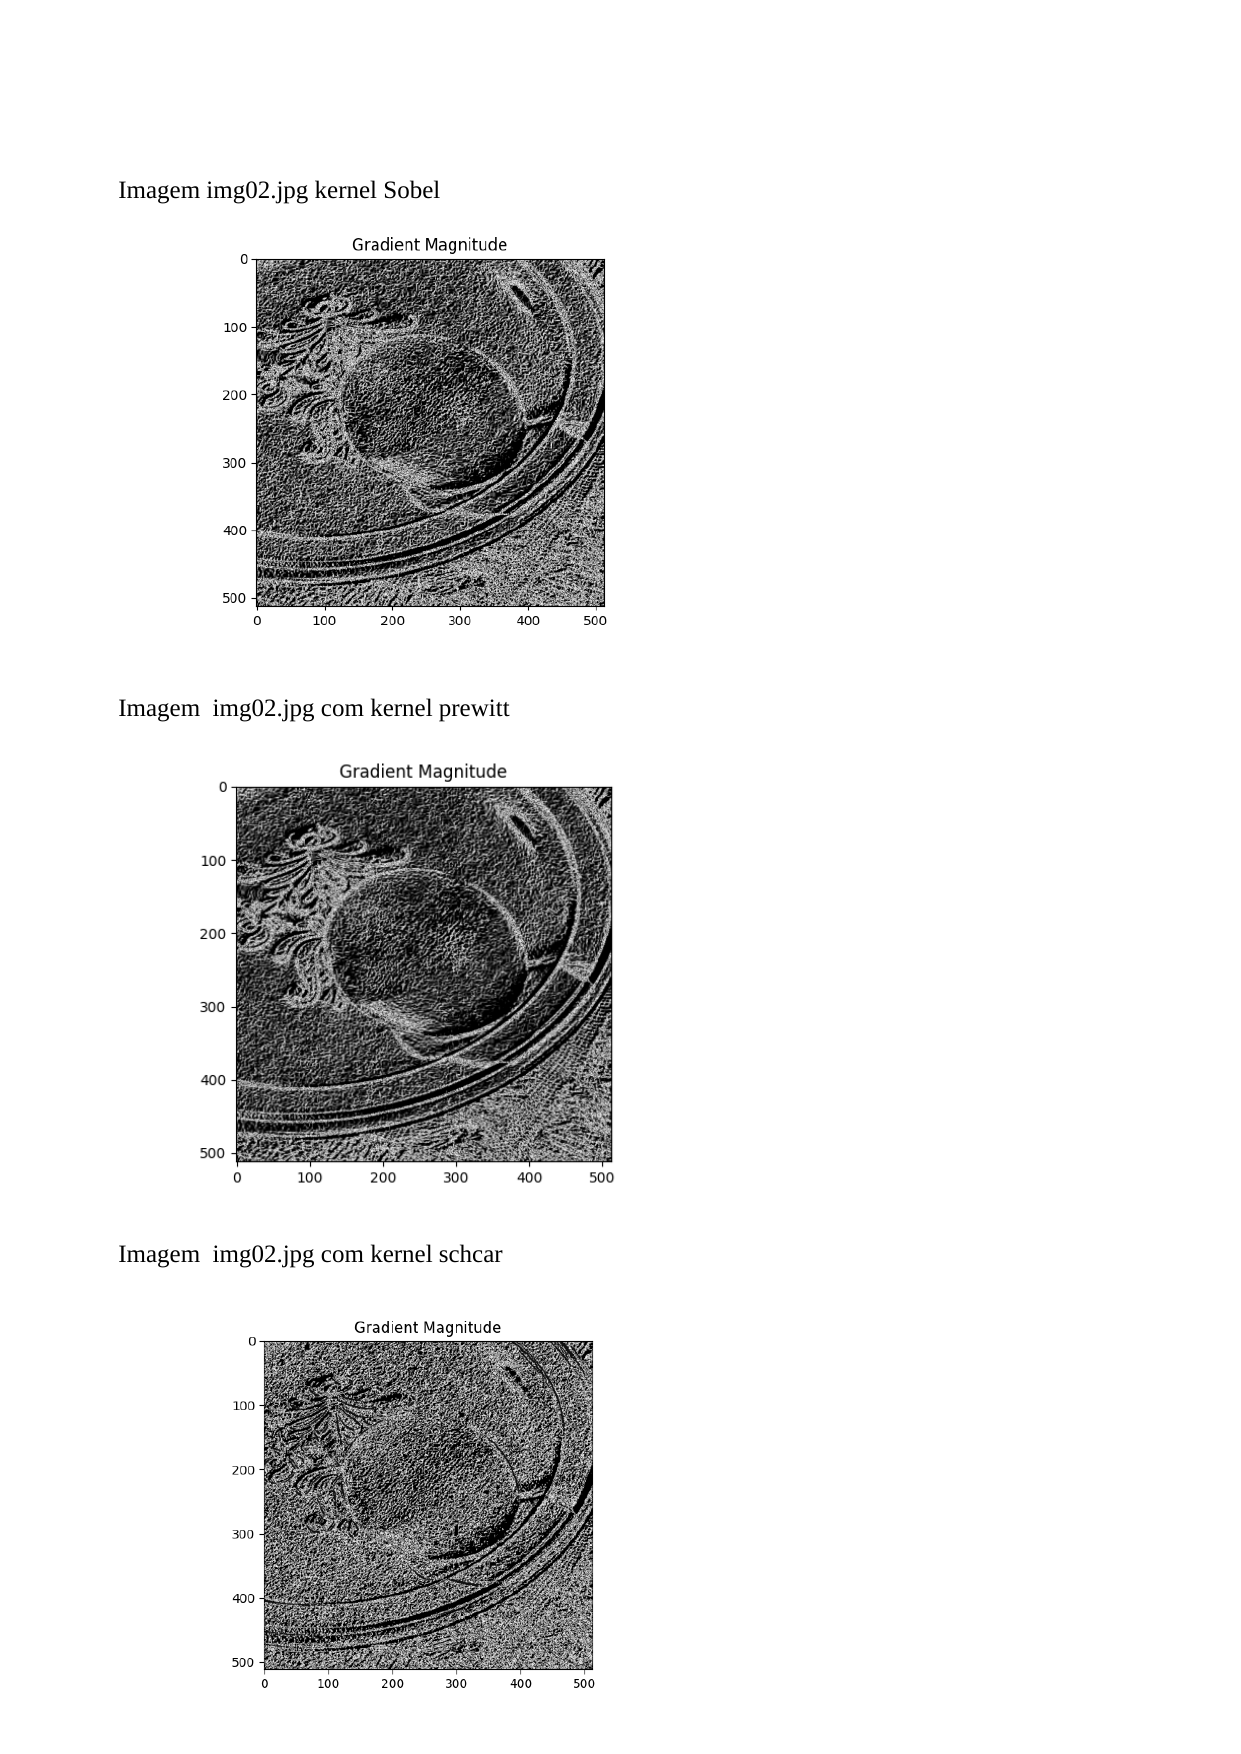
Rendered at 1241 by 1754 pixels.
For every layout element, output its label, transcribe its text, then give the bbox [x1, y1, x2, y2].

text Imagem img02.jpg kernel Sobel [118, 176, 1122, 204]
picture [136, 1289, 705, 1716]
picture [122, 204, 723, 655]
text Imagem img02.jpg com kernel schcar [118, 1239, 1122, 1268]
picture [91, 728, 740, 1215]
text Imagem img02.jpg com kernel prewitt [118, 693, 1122, 722]
